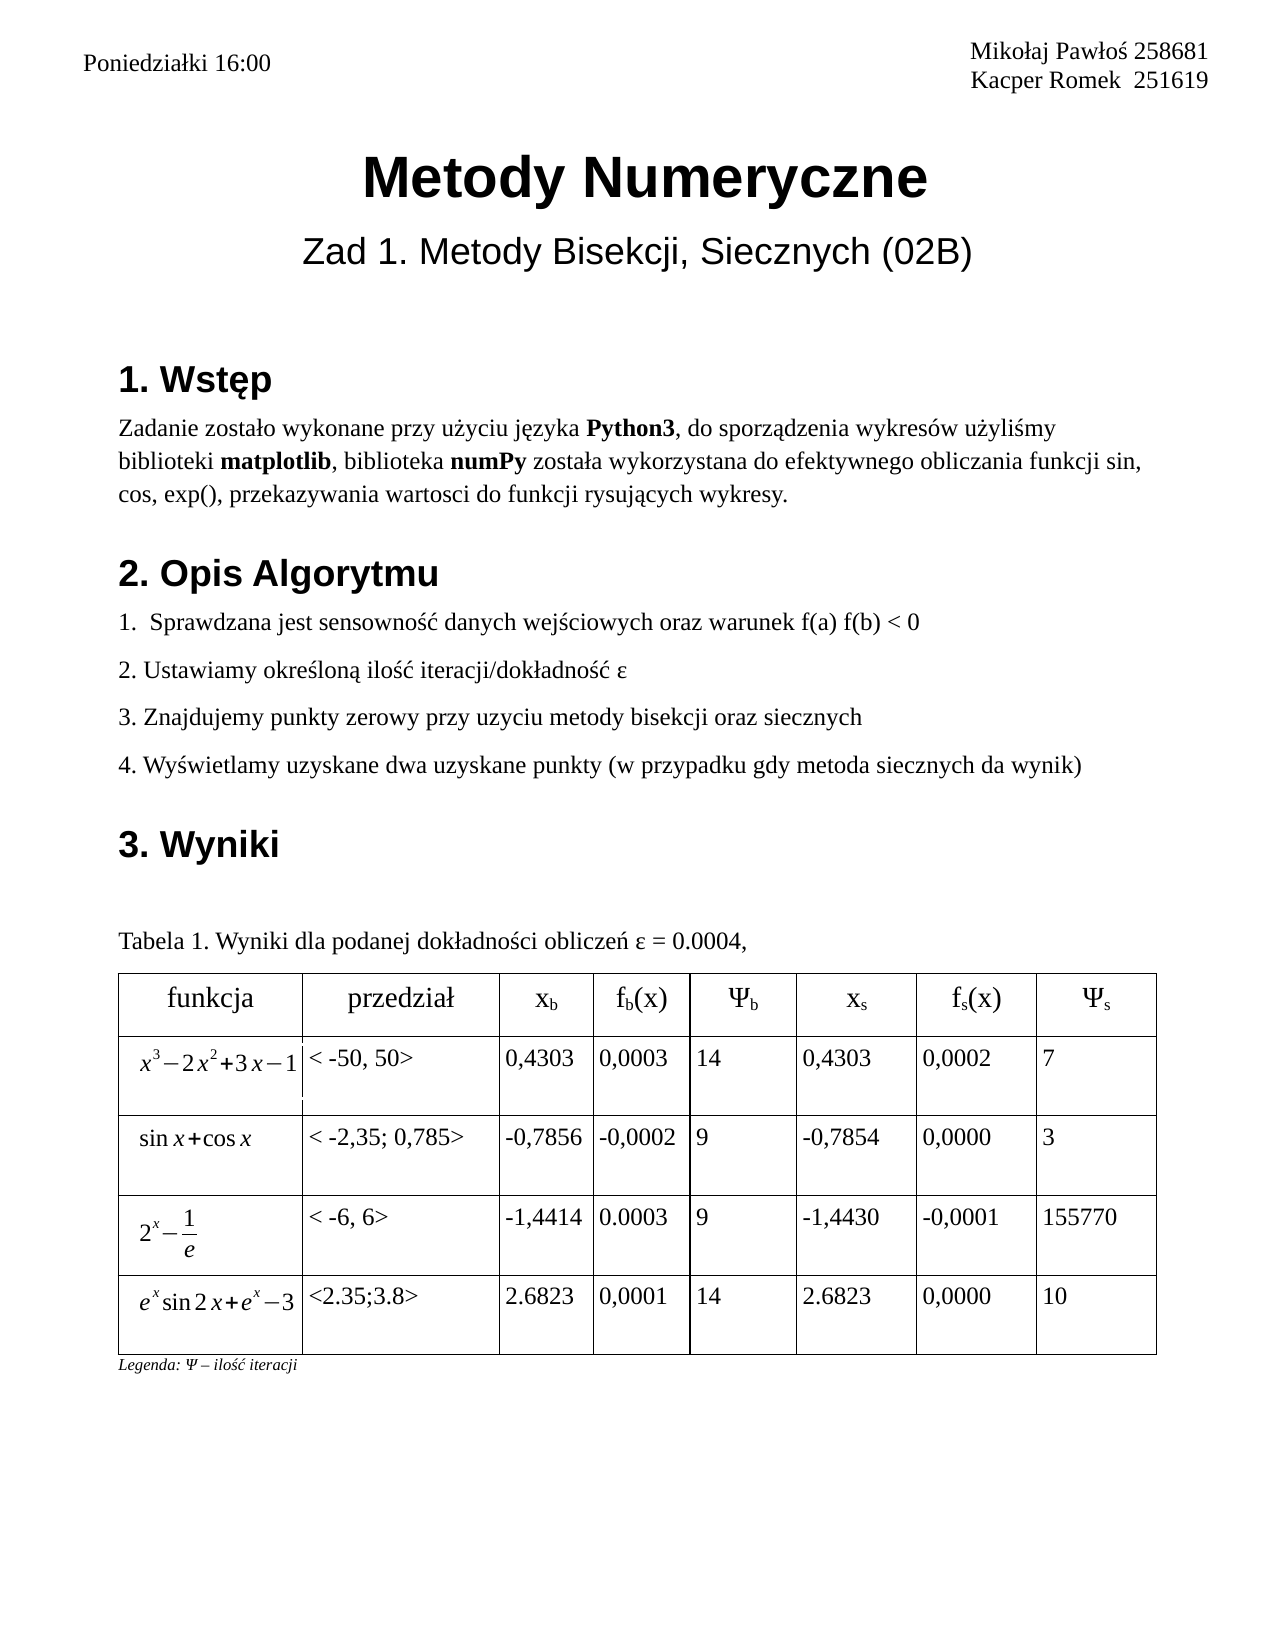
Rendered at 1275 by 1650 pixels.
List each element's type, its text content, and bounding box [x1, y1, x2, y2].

table_cell 0,4303 [797, 1037, 916, 1115]
table_header fs(x) [917, 974, 1036, 1036]
table_cell 9 [691, 1196, 796, 1274]
table_cell 155770 [1037, 1196, 1156, 1274]
table_cell 2.6823 [500, 1276, 593, 1354]
table_cell [119, 1196, 302, 1274]
table_cell < -2,35; 0,785> [303, 1116, 499, 1195]
subtitle 1. Wstęp [118, 357, 1157, 400]
table_cell 7 [1037, 1037, 1156, 1115]
table_cell 0.0003 [594, 1196, 689, 1274]
table_header xb [500, 974, 593, 1036]
table_cell 10 [1037, 1276, 1156, 1354]
text 4. Wyświetlamy uzyskane dwa uzyskane punkty (w przypadku gdy metoda siecznych da wynik) [118, 750, 1157, 779]
table_cell <2.35;3.8> [303, 1276, 499, 1354]
table_cell 0,4303 [500, 1037, 593, 1115]
text Zadanie zostało wykonane przy użyciu języka Python3, do sporządzenia wykresów użyliśmy biblioteki matplotlib, biblioteka numPy została wykorzystana do efektywnego obliczania funkcji sin, cos, exp(), przekazywania wartosci do funkcji rysujących wykresy. [118, 413, 1157, 508]
table_header Ψs [1037, 974, 1156, 1036]
subtitle 2. Opis Algorytmu [118, 551, 1157, 594]
subtitle 3. Wyniki [118, 822, 1157, 866]
table_cell 3 [1037, 1116, 1156, 1195]
text Tabela 1. Wyniki dla podanej dokładności obliczeń ε = 0.0004, [118, 926, 1157, 954]
table_cell 0,0000 [917, 1116, 1036, 1195]
table_cell -0,7856 [500, 1116, 593, 1195]
table_cell -0,7854 [797, 1116, 916, 1195]
table_cell 0,0000 [917, 1276, 1036, 1354]
subtitle Zad 1. Metody Bisekcji, Siecznych (02B) [118, 229, 1157, 272]
table_header Ψb [691, 974, 796, 1036]
table_cell [119, 1276, 302, 1354]
table_cell -0,0002 [594, 1116, 689, 1195]
table_cell 0,0001 [594, 1276, 689, 1354]
table_cell 0,0002 [917, 1037, 1036, 1115]
table_cell -1,4414 [500, 1196, 593, 1274]
text 2. Ustawiamy określoną ilość iteracji/dokładność ε [118, 655, 1157, 683]
text Legenda: Ψ – ilość iteracji [118, 1355, 1157, 1374]
table_header fb(x) [594, 974, 689, 1036]
table_header przedział [303, 974, 499, 1036]
table_cell 14 [691, 1276, 796, 1354]
table_cell [119, 1116, 302, 1195]
table_cell 2.6823 [797, 1276, 916, 1354]
table_cell -0,0001 [917, 1196, 1036, 1274]
table_cell < -6, 6> [303, 1196, 499, 1274]
title Metody Numeryczne [118, 143, 1157, 210]
table_cell -1,4430 [797, 1196, 916, 1274]
table_cell 0,0003 [594, 1037, 689, 1115]
table_header funkcja [119, 974, 302, 1036]
table_header xs [797, 974, 916, 1036]
table_cell 14 [691, 1037, 796, 1115]
text 3. Znajdujemy punkty zerowy przy uzyciu metody bisekcji oraz siecznych [118, 702, 1157, 731]
table_cell [119, 1037, 303, 1115]
table_cell < -50, 50> [303, 1037, 499, 1115]
table_cell 9 [691, 1116, 796, 1195]
text 1. Sprawdzana jest sensowność danych wejściowych oraz warunek f(a) f(b) < 0 [118, 607, 1157, 636]
